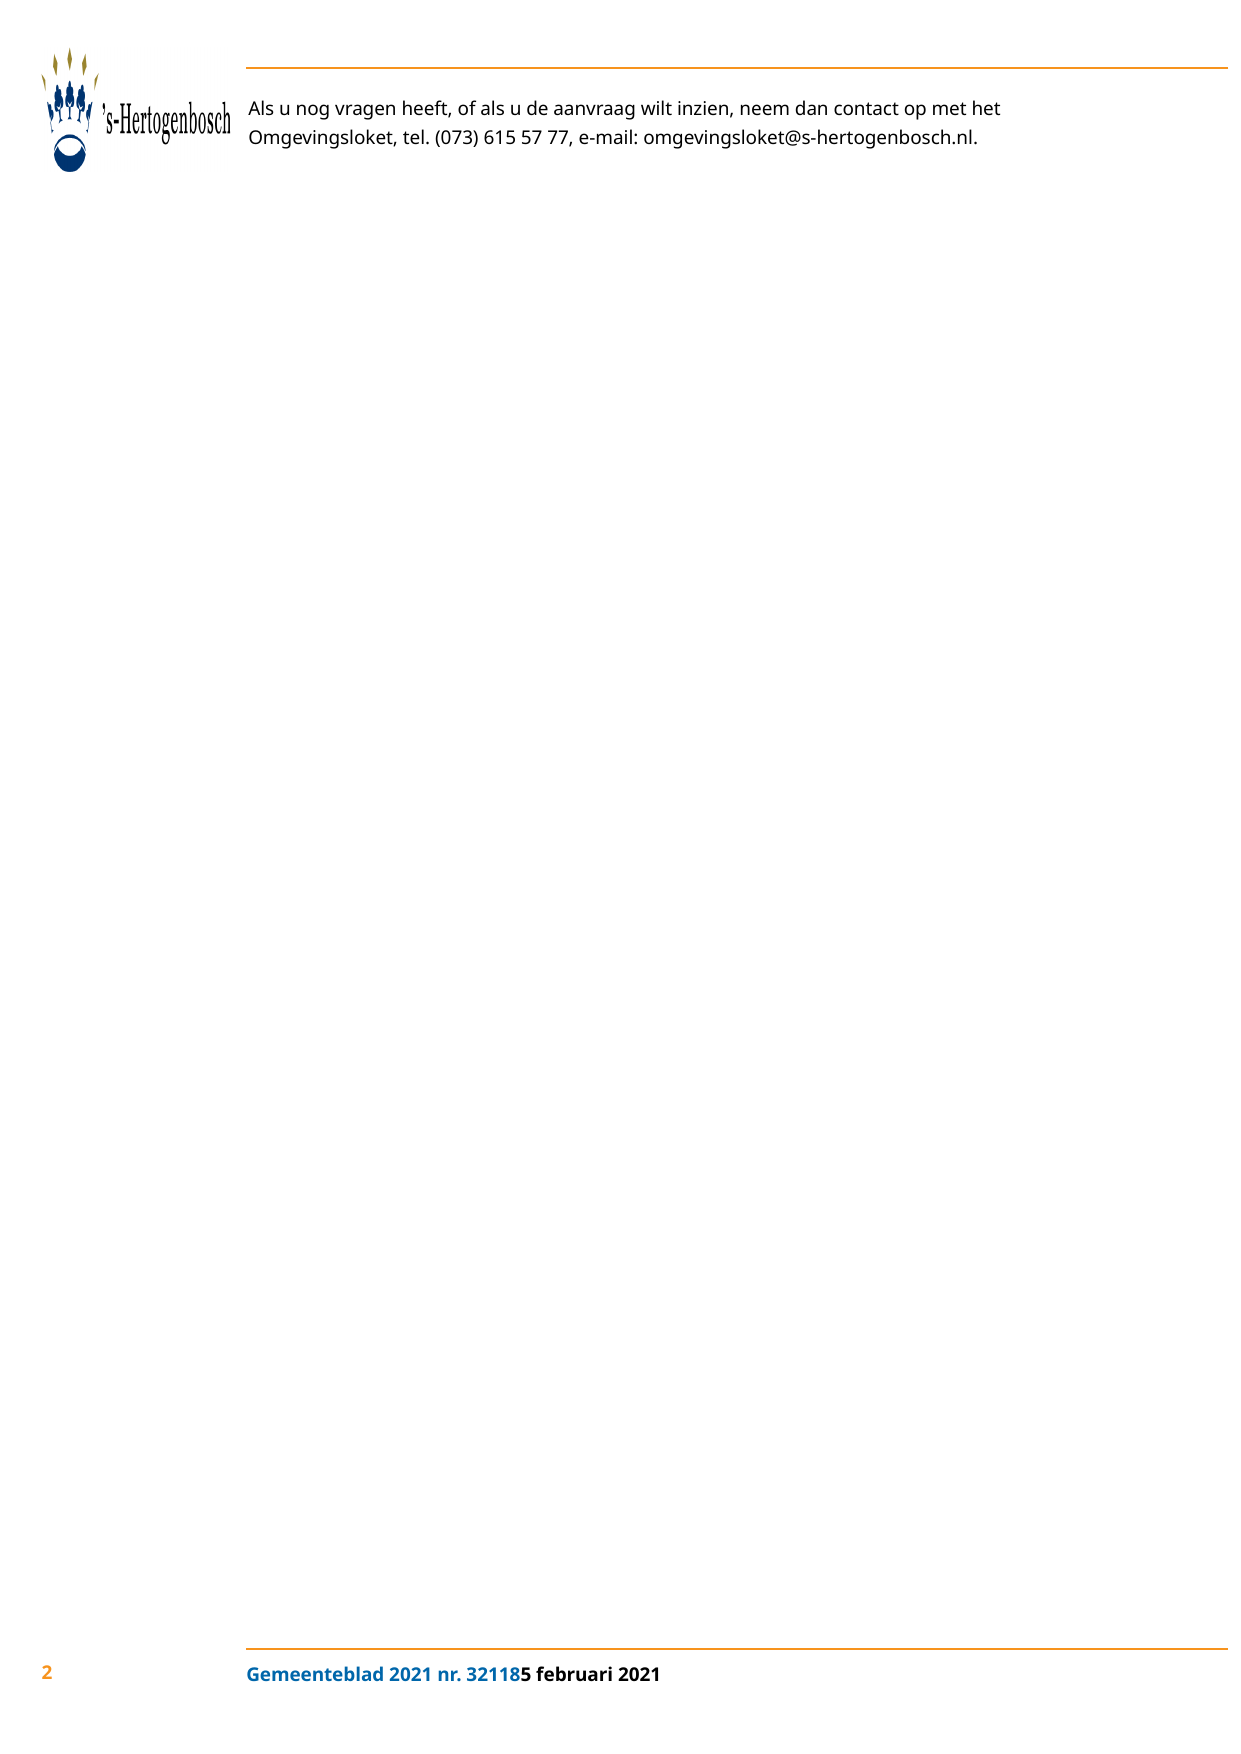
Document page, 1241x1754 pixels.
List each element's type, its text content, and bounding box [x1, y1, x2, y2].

picture [41, 47, 231, 172]
text Als u nog vragen heeft, of als u de aanvraag wilt inzien, neem dan contact op met het Omgevingsloket, tel. (073) 615 57 77, e-mail: omgevingsloket@s-hertogenbosch.nl. [248, 95, 1152, 150]
